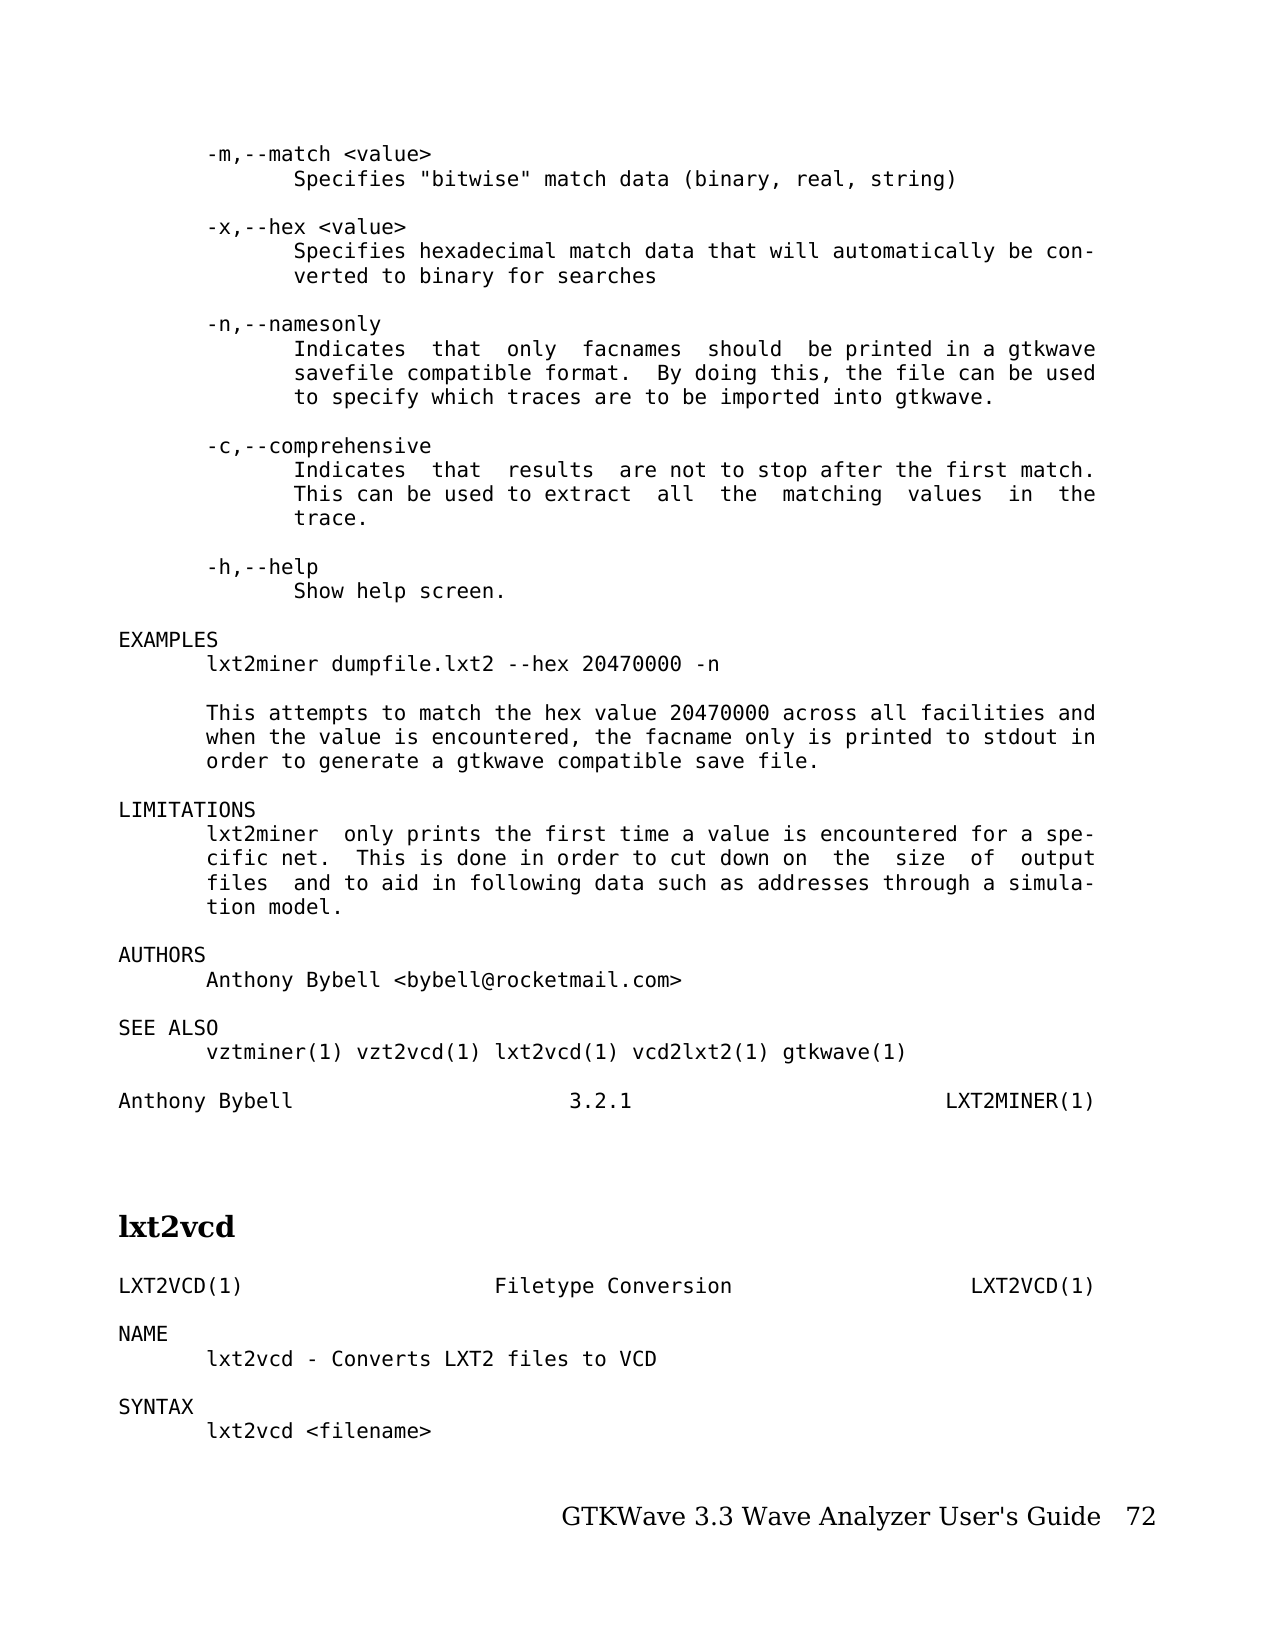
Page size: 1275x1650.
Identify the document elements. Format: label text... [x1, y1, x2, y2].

text -n,--namesonly [118, 312, 1157, 337]
text when the value is encountered, the facname only is printed to stdout in [118, 725, 1157, 749]
text -h,--help [118, 555, 1157, 579]
text savefile compatible format. By doing this, the file can be used [118, 361, 1157, 385]
text This can be used to extract all the matching values in the [118, 482, 1157, 506]
text Specifies "bitwise" match data (binary, real, string) [118, 167, 1157, 191]
text LXT2VCD(1) Filetype Conversion LXT2VCD(1) [118, 1274, 1157, 1298]
text LIMITATIONS [118, 798, 1157, 822]
text verted to binary for searches [118, 264, 1157, 288]
text EXAMPLES [118, 628, 1157, 652]
text AUTHORS [118, 943, 1157, 968]
text Show help screen. [118, 579, 1157, 603]
text lxt2vcd - Converts LXT2 files to VCD [118, 1347, 1157, 1371]
text order to generate a gtkwave compatible save file. [118, 749, 1157, 773]
text NAME [118, 1322, 1157, 1347]
text Indicates that only facnames should be printed in a gtkwave [118, 337, 1157, 361]
text -x,--hex <value> [118, 215, 1157, 239]
text -m,--match <value> [118, 142, 1157, 167]
text lxt2miner dumpfile.lxt2 --hex 20470000 -n [118, 652, 1157, 676]
text -c,--comprehensive [118, 434, 1157, 458]
text trace. [118, 506, 1157, 531]
text lxt2vcd <filename> [118, 1419, 1157, 1444]
text tion model. [118, 895, 1157, 919]
text lxt2miner only prints the first time a value is encountered for a spe- [118, 822, 1157, 846]
text cific net. This is done in order to cut down on the size of output [118, 846, 1157, 871]
text Anthony Bybell 3.2.1 LXT2MINER(1) [118, 1089, 1157, 1113]
subtitle lxt2vcd [118, 1210, 1157, 1244]
text This attempts to match the hex value 20470000 across all facilities and [118, 701, 1157, 725]
text Specifies hexadecimal match data that will automatically be con- [118, 239, 1157, 264]
text to specify which traces are to be imported into gtkwave. [118, 385, 1157, 409]
text SEE ALSO [118, 1016, 1157, 1040]
text vztminer(1) vzt2vcd(1) lxt2vcd(1) vcd2lxt2(1) gtkwave(1) [118, 1040, 1157, 1065]
text Anthony Bybell <bybell@rocketmail.com> [118, 968, 1157, 992]
text SYNTAX [118, 1395, 1157, 1419]
text files and to aid in following data such as addresses through a simula- [118, 871, 1157, 895]
text Indicates that results are not to stop after the first match. [118, 458, 1157, 482]
